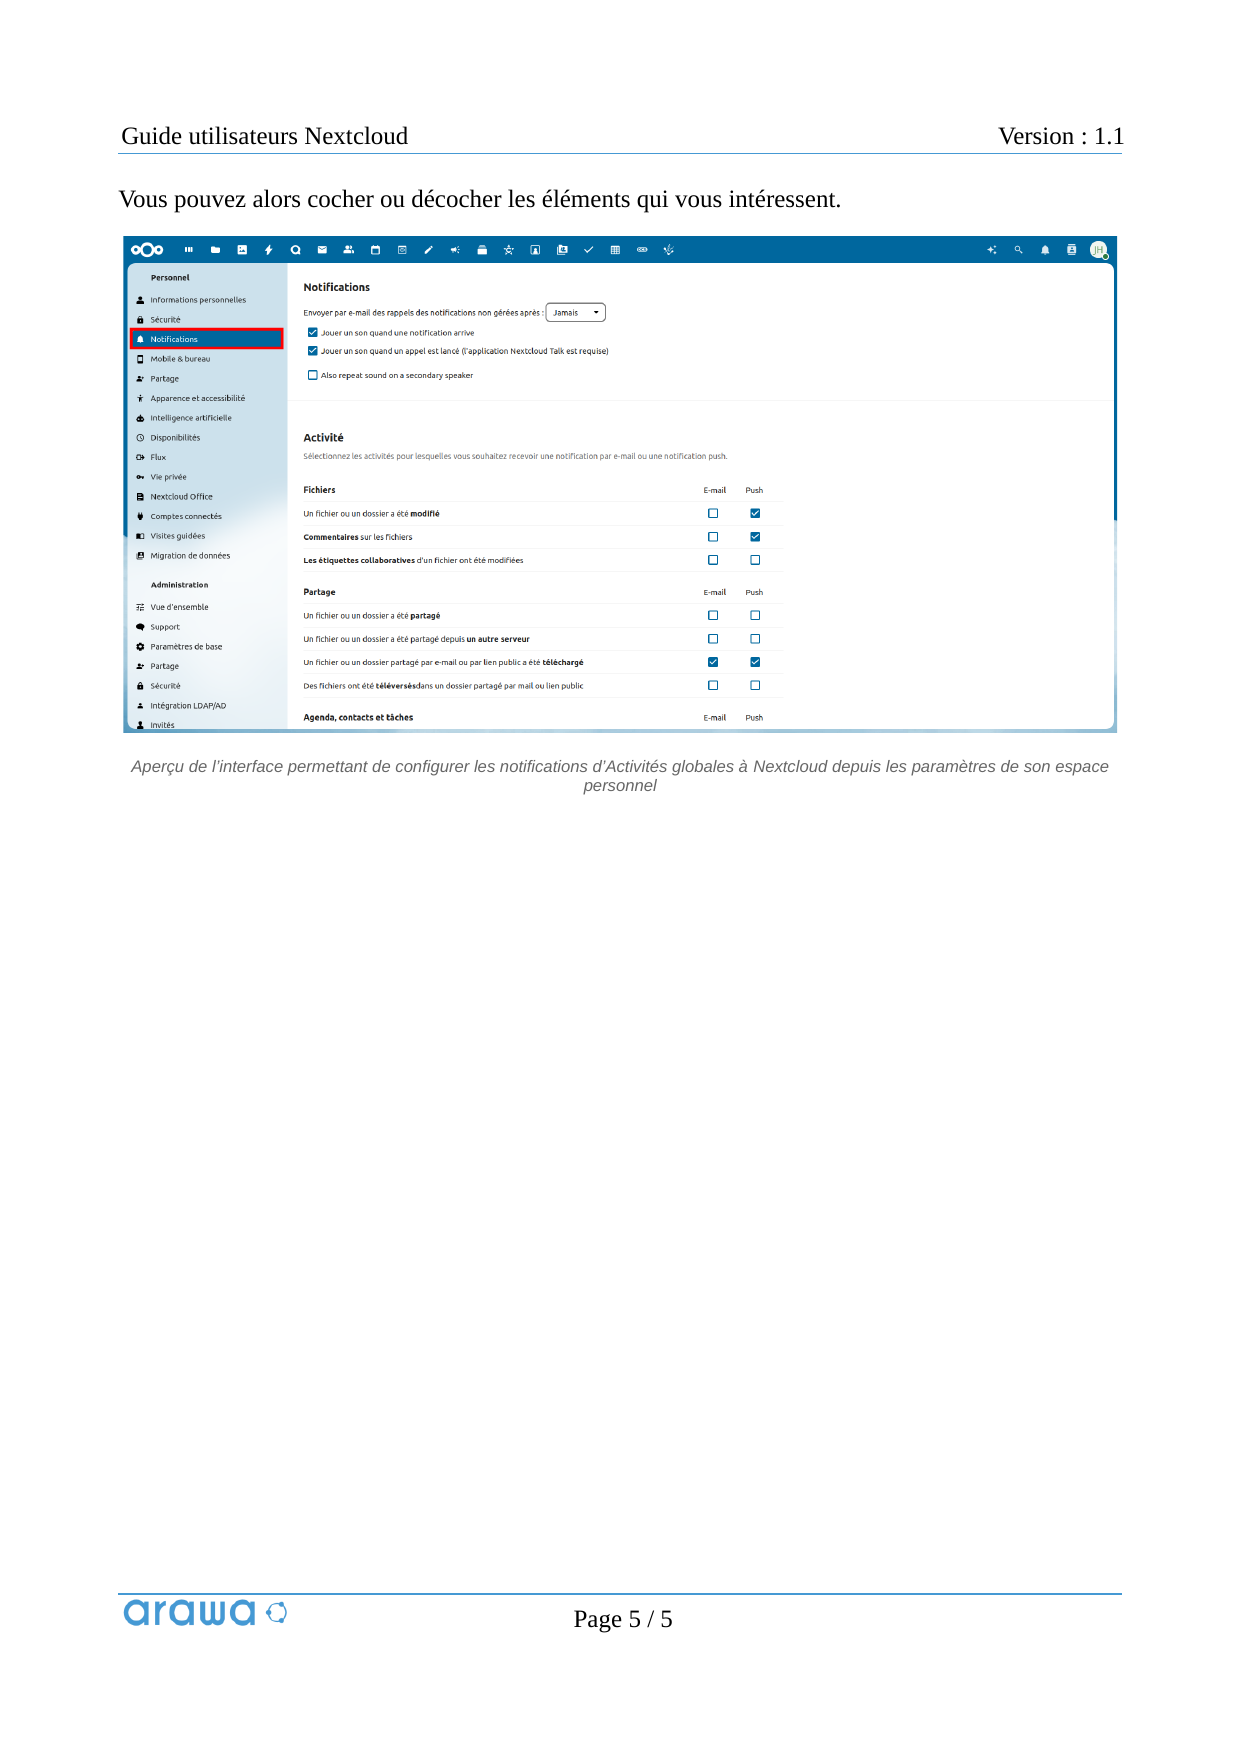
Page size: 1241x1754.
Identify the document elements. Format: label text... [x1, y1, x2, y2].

picture [558, 245, 565, 254]
picture [1043, 246, 1048, 254]
picture [1068, 245, 1076, 254]
picture [611, 246, 619, 254]
picture [238, 246, 246, 254]
picture [132, 243, 162, 256]
picture [1091, 242, 1108, 259]
picture [123, 264, 1118, 733]
picture [344, 246, 353, 253]
picture [121, 1597, 290, 1628]
text Vous pouvez alors cocher ou décocher les éléments qui vous intéressent. [118, 184, 1122, 212]
picture [478, 246, 486, 254]
picture [318, 247, 326, 253]
text Aperçu de l’interface permettant de configurer les notifications d’Activités globales à Nextcloud depuis les paramètres de son espace personnel [118, 756, 1122, 795]
